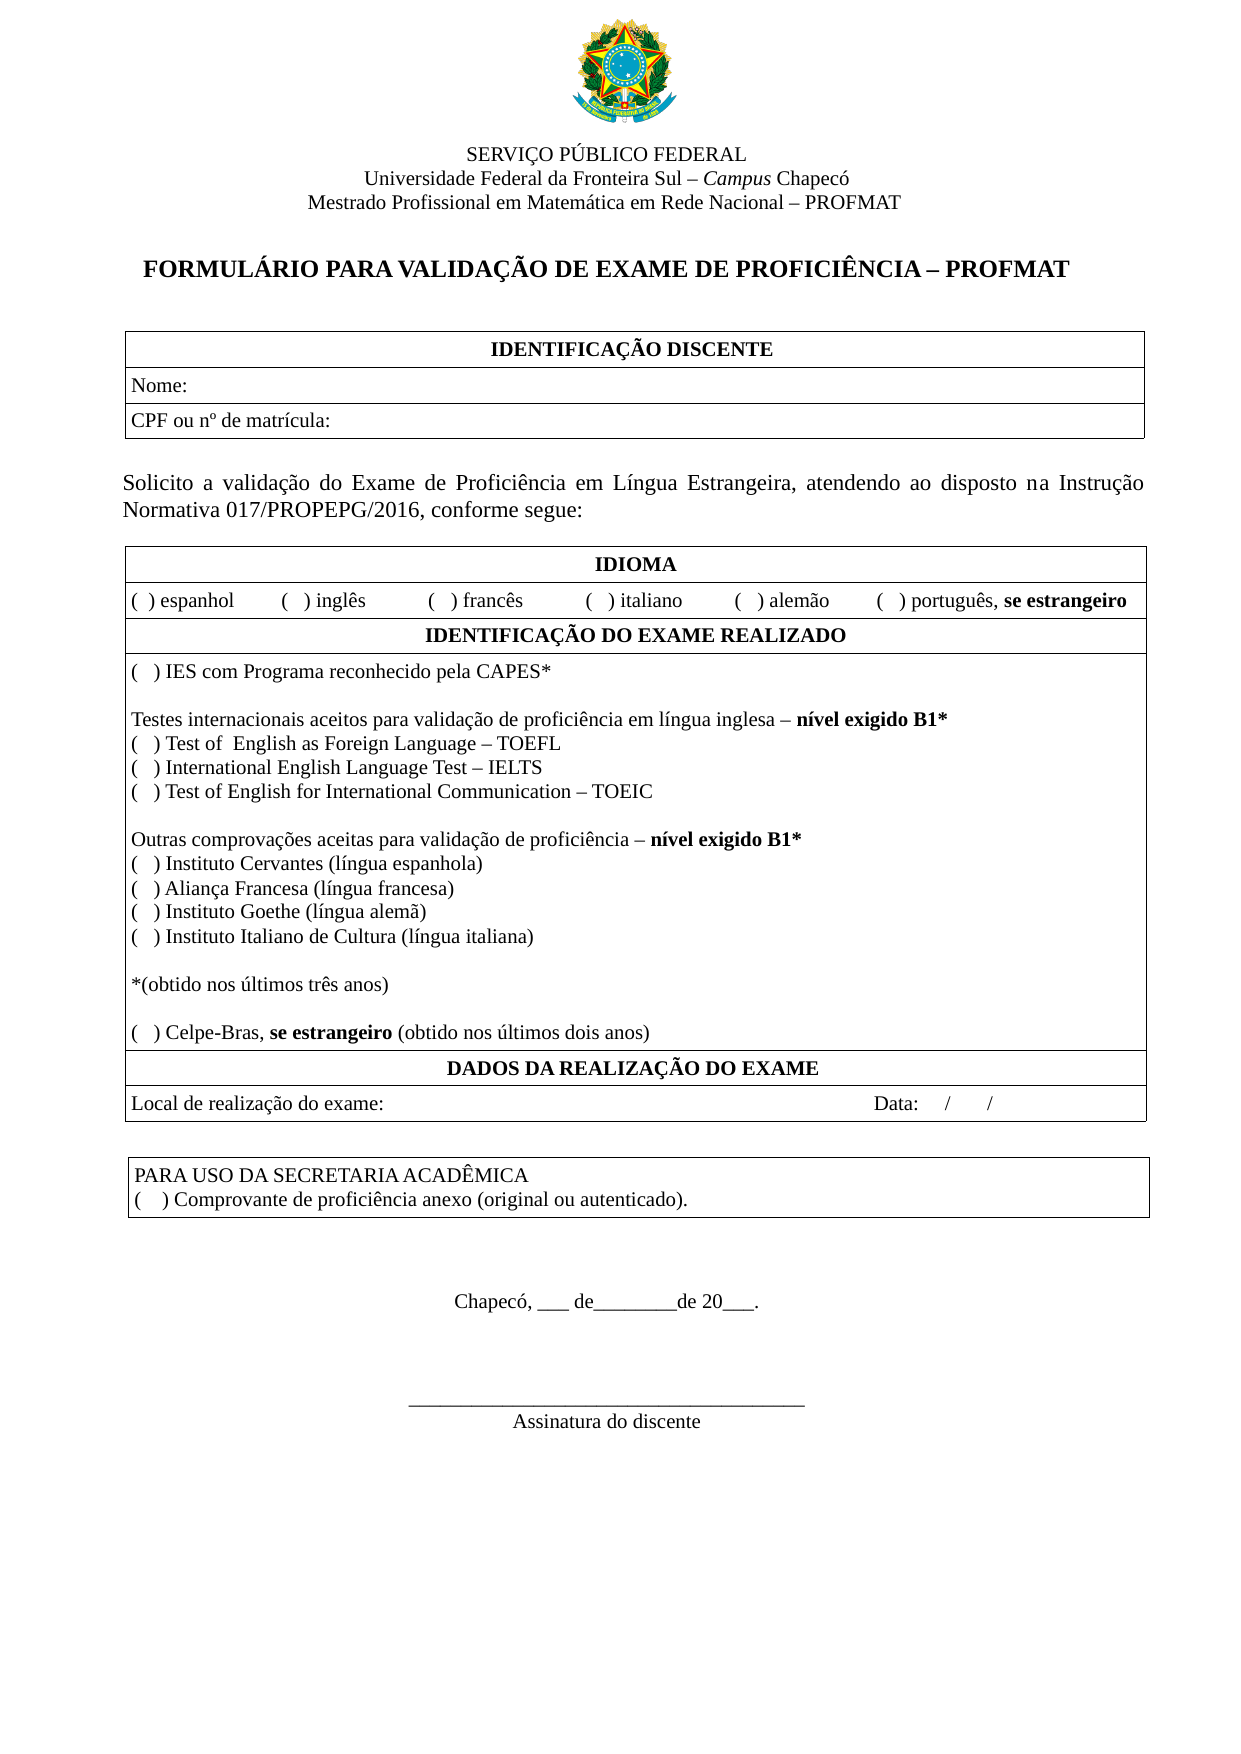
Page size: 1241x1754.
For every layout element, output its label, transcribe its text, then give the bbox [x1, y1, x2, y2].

table_cell Local de realização do exame: Data: / / [126, 1086, 1146, 1121]
text Chapecó, ___ de________de 20___. [69, 1289, 1144, 1313]
table_cell ( ) IES com Programa reconhecido pela CAPES* Testes internacionais aceitos para validação de proficiência em língua inglesa – nível exigido B1* ( ) Test of English as Foreign Language – TOEFL ( ) International English Language Test – IELTS ( ) Test of English for International Communication – TOEIC Outras comprovações aceitas para validação de proficiência – nível exigido B1* ( ) Instituto Cervantes (língua espanhola) ( ) Aliança Francesa (língua francesa) ( ) Instituto Goethe (língua alemã) ( ) Instituto Italiano de Cultura (língua italiana) *(obtido nos últimos três anos) ( ) Celpe-Bras, se estrangeiro (obtido nos últimos dois anos) [126, 654, 1146, 1049]
picture [646, 102, 659, 115]
table_cell ( ) espanhol ( ) inglês ( ) francês ( ) italiano ( ) alemão ( ) português, se estrangeiro [126, 583, 1146, 617]
table_header PARA USO DA SECRETARIA ACADÊMICA ( ) Comprovante de proficiência anexo (original ou autenticado). [129, 1158, 1149, 1217]
table_cell IDENTIFICAÇÃO DO EXAME REALIZADO [126, 619, 1146, 653]
text Assinatura do discente [69, 1409, 1144, 1433]
table_header IDIOMA [126, 547, 1146, 582]
table_cell Nome: [126, 368, 1144, 402]
table_header IDENTIFICAÇÃO DISCENTE [126, 332, 1144, 367]
picture [640, 98, 677, 123]
table_cell DADOS DA REALIZAÇÃO DO EXAME [126, 1051, 1146, 1085]
picture [572, 19, 677, 123]
text FORMULÁRIO PARA VALIDAÇÃO DE EXAME DE PROFICIÊNCIA – PROFMAT [69, 254, 1144, 283]
text ______________________________________ [69, 1385, 1144, 1409]
text Solicito a validação do Exame de Proficiência em Língua Estrangeira, atendendo ao disposto na Instrução Normativa 017/PROPEPG/2016, conforme segue: [122, 469, 1144, 522]
table_cell CPF ou nº de matrícula: [126, 404, 1144, 438]
